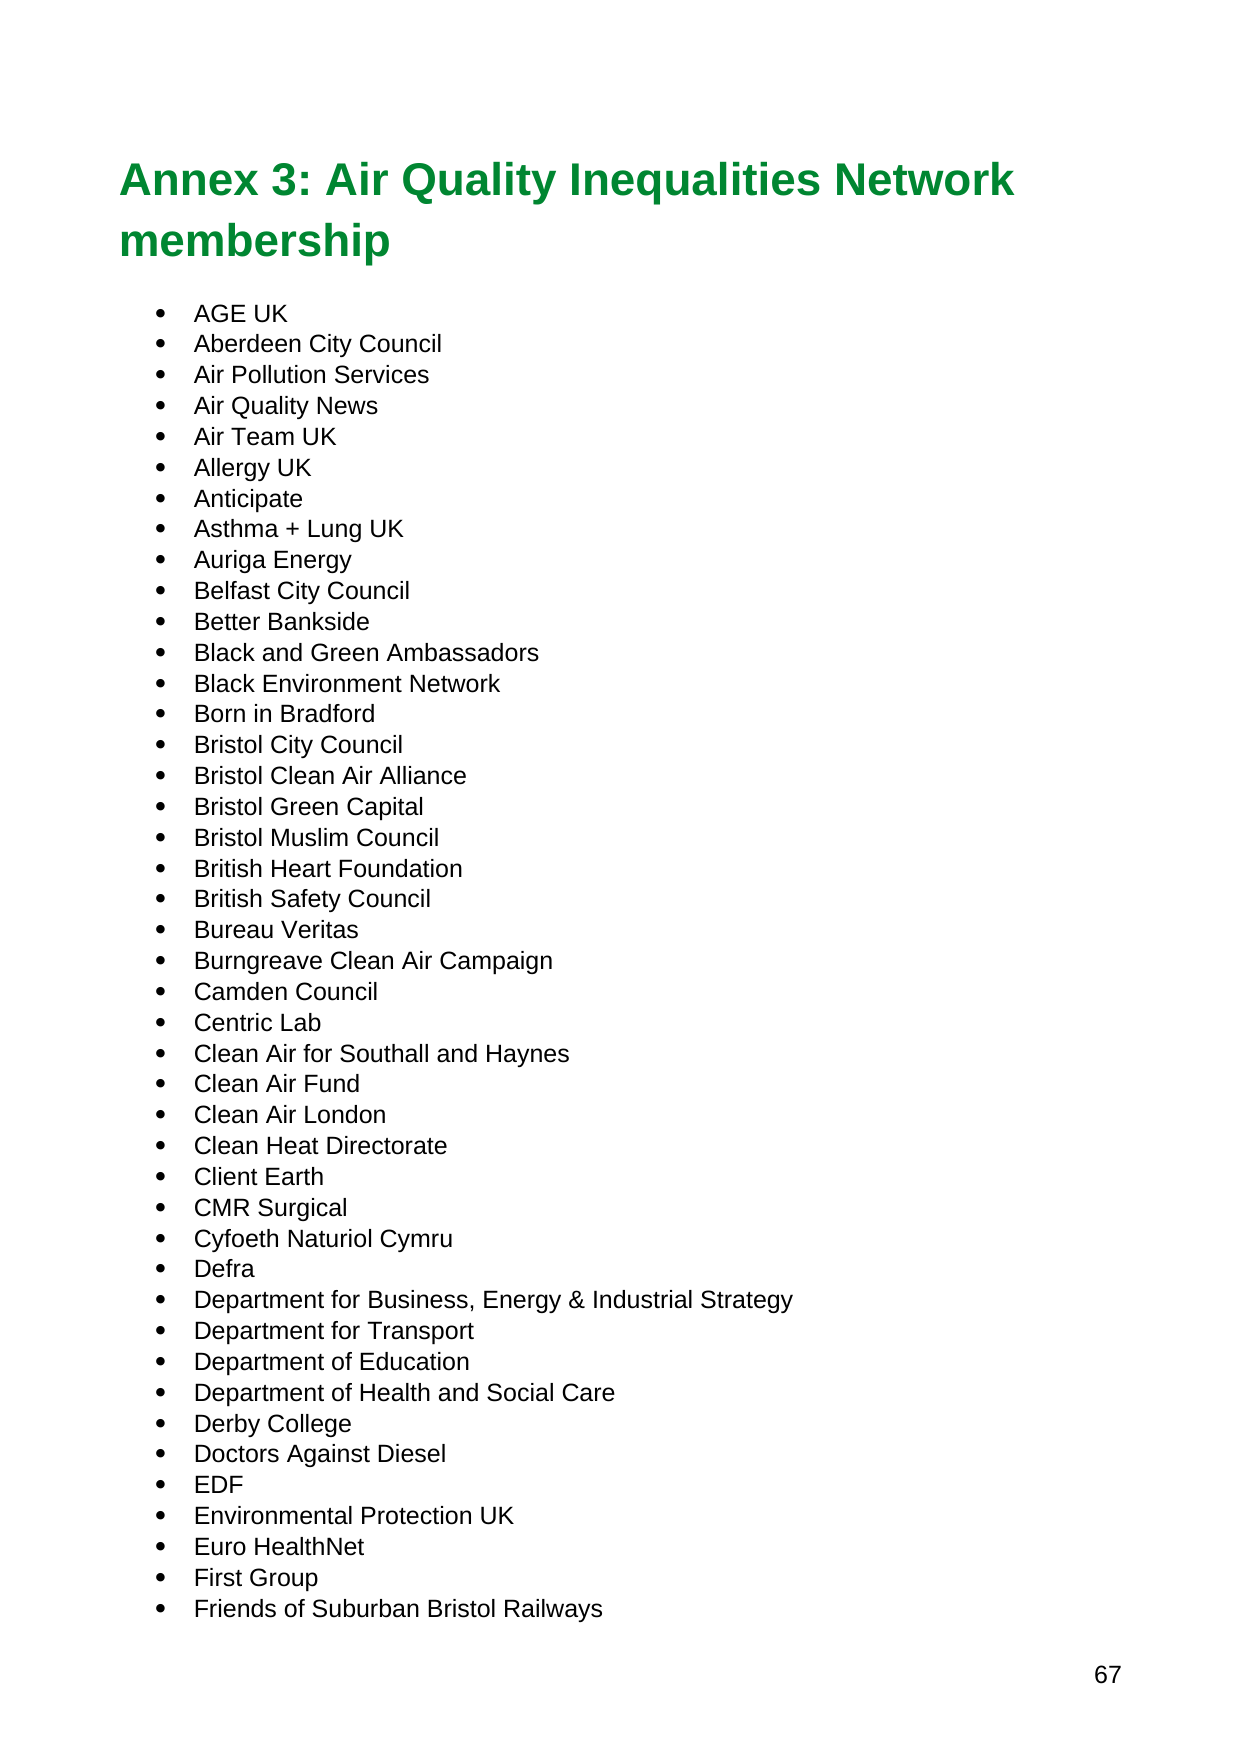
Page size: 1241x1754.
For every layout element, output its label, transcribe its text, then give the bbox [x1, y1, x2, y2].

list Born in Bradford [156, 699, 1122, 728]
list Cyfoeth Naturiol Cymru [156, 1223, 1122, 1252]
list Clean Air Fund [156, 1069, 1122, 1098]
list Clean Air London [156, 1100, 1122, 1129]
subtitle Annex 3: Air Quality Inequalities Network membership [118, 152, 1122, 266]
list British Heart Foundation [156, 853, 1122, 882]
list Camden Council [156, 977, 1122, 1006]
list British Safety Council [156, 884, 1122, 913]
list Department for Business, Energy & Industrial Strategy [156, 1285, 1122, 1314]
list Black Environment Network [156, 668, 1122, 697]
list Department of Education [156, 1347, 1122, 1376]
list AGE UK [156, 298, 1122, 327]
list Air Quality News [156, 391, 1122, 420]
list EDF [156, 1470, 1122, 1499]
list Department of Health and Social Care [156, 1378, 1122, 1407]
list Environmental Protection UK [156, 1501, 1122, 1530]
list Derby College [156, 1408, 1122, 1437]
list Black and Green Ambassadors [156, 638, 1122, 667]
list Centric Lab [156, 1008, 1122, 1037]
list Euro HealthNet [156, 1532, 1122, 1561]
list Friends of Suburban Bristol Railways [156, 1593, 1122, 1622]
list Defra [156, 1254, 1122, 1283]
list Client Earth [156, 1162, 1122, 1191]
list Asthma + Lung UK [156, 514, 1122, 543]
list Burngreave Clean Air Campaign [156, 946, 1122, 975]
list Clean Air for Southall and Haynes [156, 1038, 1122, 1067]
list Anticipate [156, 483, 1122, 512]
list CMR Surgical [156, 1193, 1122, 1222]
list Department for Transport [156, 1316, 1122, 1345]
list Bristol Muslim Council [156, 823, 1122, 852]
list Auriga Energy [156, 545, 1122, 574]
list Doctors Against Diesel [156, 1439, 1122, 1468]
list Belfast City Council [156, 576, 1122, 605]
list Bristol Clean Air Alliance [156, 761, 1122, 790]
list Bureau Veritas [156, 915, 1122, 944]
list Aberdeen City Council [156, 329, 1122, 358]
list Air Team UK [156, 422, 1122, 451]
list Air Pollution Services [156, 360, 1122, 389]
list Better Bankside [156, 607, 1122, 636]
list Clean Heat Directorate [156, 1131, 1122, 1160]
list Bristol City Council [156, 730, 1122, 759]
list First Group [156, 1563, 1122, 1592]
list Allergy UK [156, 453, 1122, 482]
list Bristol Green Capital [156, 792, 1122, 821]
